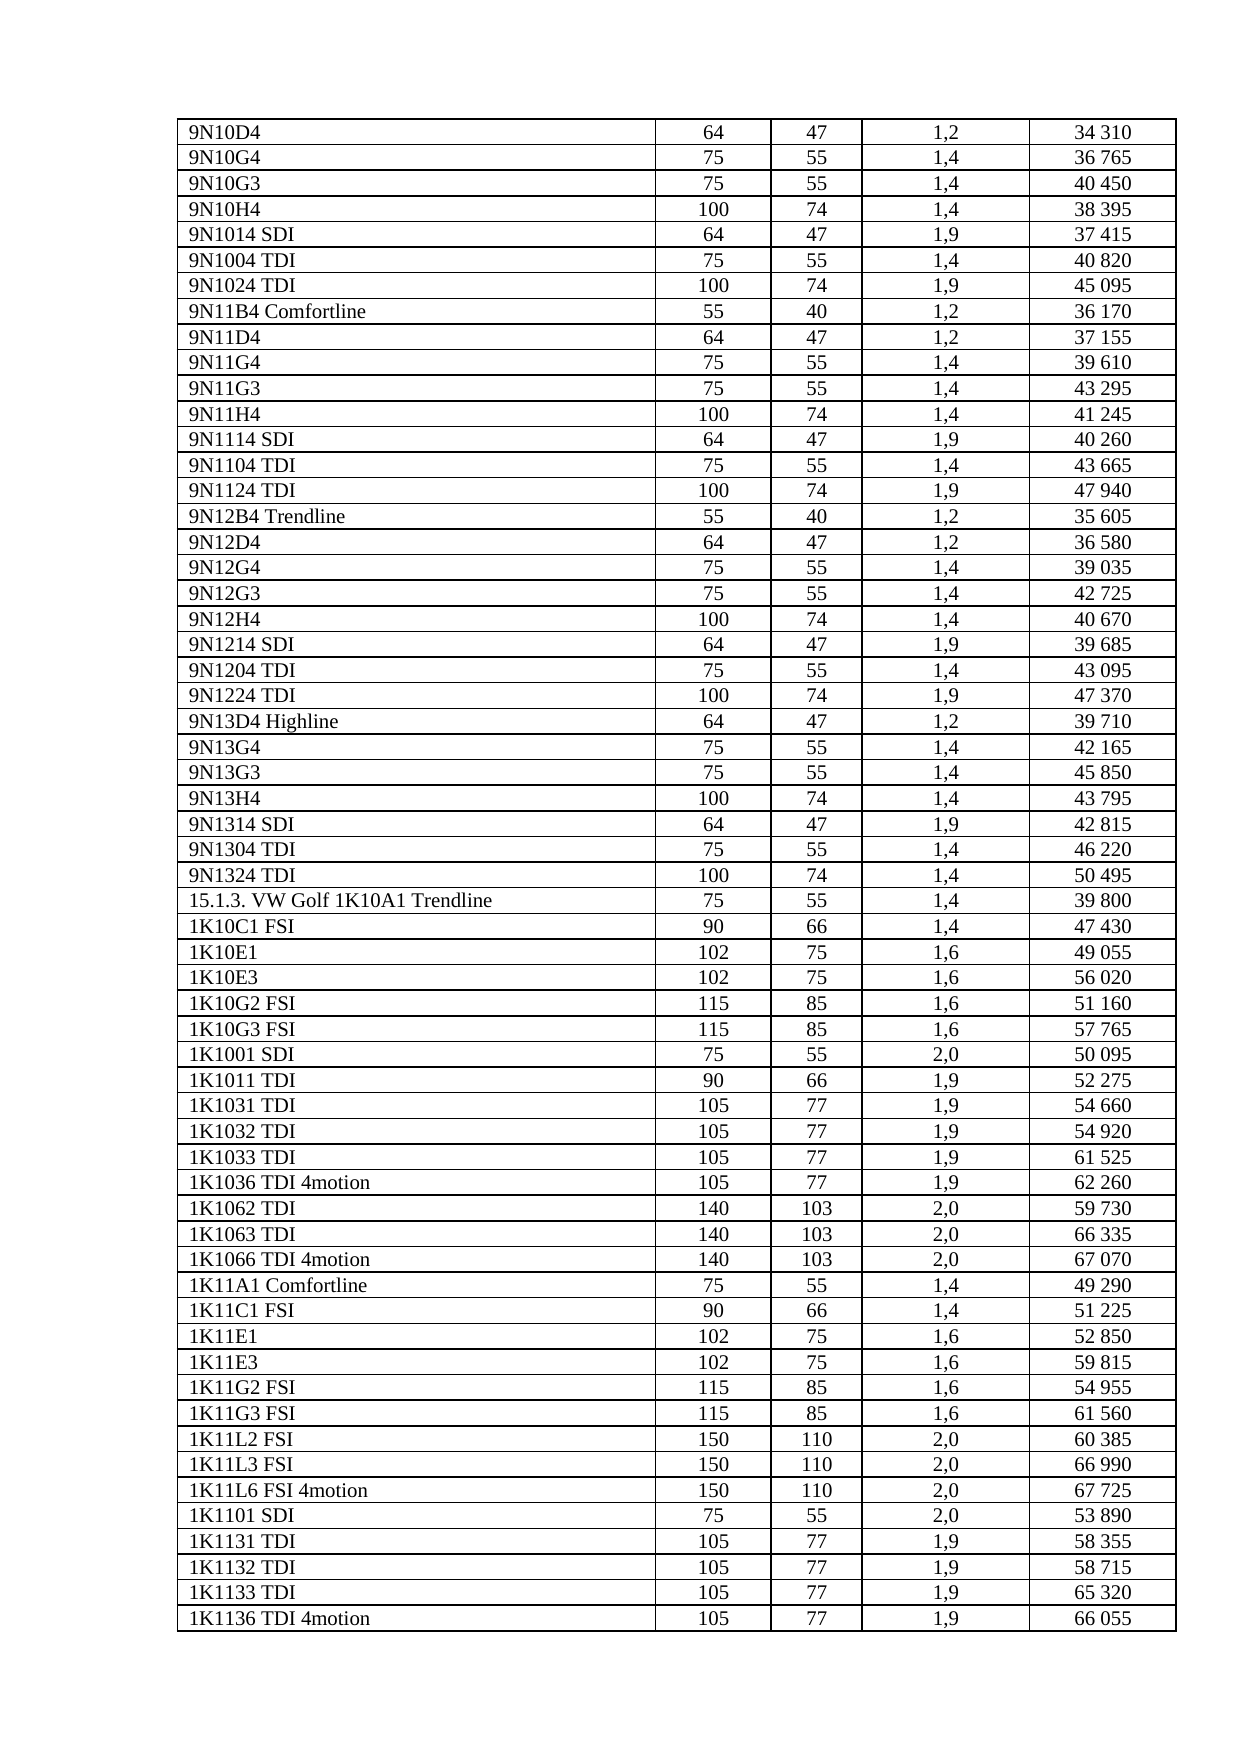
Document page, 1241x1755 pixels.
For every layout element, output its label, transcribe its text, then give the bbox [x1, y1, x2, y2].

table_cell 55 [772, 350, 861, 374]
table_cell [1177, 605, 1181, 631]
table_cell 140 [656, 1247, 770, 1271]
table_cell 39 800 [1030, 888, 1175, 912]
table_cell 1,9 [863, 1145, 1029, 1169]
table_cell 52 275 [1030, 1068, 1175, 1092]
table_cell 47 [772, 222, 861, 246]
table_cell 85 [772, 1401, 861, 1425]
table_cell 1K1001 SDI [178, 1042, 655, 1066]
table_cell 75 [772, 1350, 861, 1374]
table_cell 40 670 [1030, 607, 1175, 631]
table_cell 150 [656, 1478, 770, 1502]
table_cell 1K11G2 FSI [178, 1375, 655, 1399]
table_cell 77 [772, 1529, 861, 1553]
table_cell 2,0 [863, 1196, 1029, 1220]
table_cell 74 [772, 402, 861, 426]
table_cell 55 [772, 888, 861, 912]
table_cell 105 [656, 1555, 770, 1579]
table_cell 1,4 [863, 914, 1029, 938]
table_cell 105 [656, 1093, 770, 1117]
table_cell 90 [656, 914, 770, 938]
table_cell 1,6 [863, 991, 1029, 1015]
table_cell 15.1.3. VW Golf 1K10A1 Trendline [178, 888, 655, 912]
table_cell 9N13D4 Highline [178, 709, 655, 733]
table_cell 9N1124 TDI [178, 478, 655, 502]
table_cell 58 355 [1030, 1529, 1175, 1553]
table_cell 9N1004 TDI [178, 248, 655, 272]
table_cell 2,0 [863, 1478, 1029, 1502]
table_cell 1,4 [863, 863, 1029, 887]
table_cell 52 850 [1030, 1324, 1175, 1348]
table_cell 77 [772, 1145, 861, 1169]
table_cell 58 715 [1030, 1555, 1175, 1579]
table_cell 1K11L6 FSI 4motion [178, 1478, 655, 1502]
table_cell 1,2 [863, 120, 1029, 144]
table_cell [1177, 1553, 1181, 1579]
table_cell 47 [772, 530, 861, 554]
table_cell 9N11H4 [178, 402, 655, 426]
table_cell 85 [772, 1375, 861, 1399]
table_cell 50 095 [1030, 1042, 1175, 1066]
table_cell 110 [772, 1478, 861, 1502]
table_cell 77 [772, 1093, 861, 1117]
table_cell 61 525 [1030, 1145, 1175, 1169]
table_cell 1,4 [863, 171, 1029, 195]
table_cell [1177, 1169, 1181, 1194]
table_cell 1,9 [863, 1170, 1029, 1194]
table_cell 75 [772, 940, 861, 964]
table_cell 39 685 [1030, 632, 1175, 656]
table_cell 41 245 [1030, 402, 1175, 426]
table_cell [1177, 1015, 1181, 1041]
table_cell 115 [656, 1017, 770, 1041]
table_cell 9N1214 SDI [178, 632, 655, 656]
table_cell [1177, 118, 1181, 144]
table_cell 9N11B4 Comfortline [178, 299, 655, 323]
table_cell 90 [656, 1068, 770, 1092]
table_cell 67 070 [1030, 1247, 1175, 1271]
table_cell [1177, 861, 1181, 887]
table_cell [1177, 733, 1181, 759]
table_cell 1,9 [863, 1068, 1029, 1092]
table_cell 57 765 [1030, 1017, 1175, 1041]
table_cell 1K11C1 FSI [178, 1298, 655, 1322]
table_cell [1177, 272, 1181, 297]
table_cell 47 [772, 427, 861, 451]
table_cell 9N10G3 [178, 171, 655, 195]
table_cell 9N12H4 [178, 607, 655, 631]
table_cell 43 665 [1030, 453, 1175, 477]
table_cell 42 725 [1030, 581, 1175, 605]
table_cell 65 320 [1030, 1580, 1175, 1604]
table_cell 1,9 [863, 683, 1029, 707]
table_cell 47 370 [1030, 683, 1175, 707]
table_cell [1177, 1118, 1181, 1143]
table_cell [1177, 656, 1181, 682]
table_cell 66 [772, 914, 861, 938]
table_cell 42 815 [1030, 812, 1175, 836]
table_cell 75 [656, 1503, 770, 1527]
table_cell 1,6 [863, 1017, 1029, 1041]
table_cell 100 [656, 197, 770, 221]
table_cell 54 955 [1030, 1375, 1175, 1399]
table_cell 1,6 [863, 940, 1029, 964]
table_cell 51 225 [1030, 1298, 1175, 1322]
table_cell 36 580 [1030, 530, 1175, 554]
table_cell 74 [772, 607, 861, 631]
table_cell 1,9 [863, 1529, 1029, 1553]
table_cell 1K10G2 FSI [178, 991, 655, 1015]
table_cell 1,4 [863, 1273, 1029, 1297]
table_cell 36 765 [1030, 145, 1175, 169]
table_cell 64 [656, 632, 770, 656]
table_cell 9N1024 TDI [178, 273, 655, 297]
table_cell 1,4 [863, 735, 1029, 759]
table_cell 74 [772, 863, 861, 887]
table_cell 9N11G4 [178, 350, 655, 374]
table_cell 75 [656, 350, 770, 374]
table_cell 51 160 [1030, 991, 1175, 1015]
table_cell [1177, 1502, 1181, 1527]
table_cell 40 [772, 504, 861, 528]
table_cell 1K10G3 FSI [178, 1017, 655, 1041]
table_cell [1177, 374, 1181, 400]
table_cell [1177, 1399, 1181, 1425]
table_cell 9N13G4 [178, 735, 655, 759]
table_cell 38 395 [1030, 197, 1175, 221]
table_cell 1,6 [863, 1350, 1029, 1374]
table_cell 55 [656, 504, 770, 528]
table_cell 1,4 [863, 376, 1029, 400]
table_cell 1K1033 TDI [178, 1145, 655, 1169]
table_cell 1,4 [863, 555, 1029, 579]
table_cell 47 430 [1030, 914, 1175, 938]
table_cell 9N1224 TDI [178, 683, 655, 707]
table_cell 110 [772, 1427, 861, 1451]
table_cell 1,9 [863, 273, 1029, 297]
table_cell 1,4 [863, 402, 1029, 426]
table_cell 55 [772, 837, 861, 861]
table_cell 61 560 [1030, 1401, 1175, 1425]
table_cell 39 035 [1030, 555, 1175, 579]
table_cell 66 990 [1030, 1452, 1175, 1476]
table_cell 9N1014 SDI [178, 222, 655, 246]
table_cell 55 [772, 1042, 861, 1066]
table_cell 1K1031 TDI [178, 1093, 655, 1117]
table_cell 1,4 [863, 248, 1029, 272]
table_cell 1,6 [863, 965, 1029, 989]
table_cell 1,9 [863, 222, 1029, 246]
table_cell [1177, 195, 1181, 221]
table_cell [1177, 836, 1181, 861]
table_cell 100 [656, 786, 770, 810]
table_cell 1K10C1 FSI [178, 914, 655, 938]
table_cell 1K1063 TDI [178, 1222, 655, 1246]
table_cell 1K1133 TDI [178, 1580, 655, 1604]
table_cell 100 [656, 683, 770, 707]
table_cell 77 [772, 1606, 861, 1630]
table_cell 1K11L3 FSI [178, 1452, 655, 1476]
table_cell 102 [656, 1324, 770, 1348]
table_cell 75 [656, 581, 770, 605]
table_cell 43 095 [1030, 658, 1175, 682]
table_cell [1177, 784, 1181, 810]
table_cell 1,9 [863, 427, 1029, 451]
table_cell 9N13H4 [178, 786, 655, 810]
table_cell 9N1324 TDI [178, 863, 655, 887]
table_cell 1,6 [863, 1324, 1029, 1348]
table_cell [1177, 323, 1181, 349]
table_cell 55 [772, 145, 861, 169]
table_cell 1,6 [863, 1401, 1029, 1425]
table_cell 55 [772, 735, 861, 759]
table_cell [1177, 1246, 1181, 1271]
table_cell 1,9 [863, 1555, 1029, 1579]
table_cell 75 [772, 1324, 861, 1348]
table_cell 1,2 [863, 299, 1029, 323]
table_cell 150 [656, 1427, 770, 1451]
table_cell 2,0 [863, 1427, 1029, 1451]
table_cell 43 795 [1030, 786, 1175, 810]
table_cell 77 [772, 1170, 861, 1194]
table_cell 102 [656, 965, 770, 989]
table_cell 1,4 [863, 1298, 1029, 1322]
table_cell 85 [772, 1017, 861, 1041]
table_cell 102 [656, 1350, 770, 1374]
table_cell 64 [656, 325, 770, 349]
table_cell [1177, 1194, 1181, 1220]
table_cell 45 095 [1030, 273, 1175, 297]
table_cell 74 [772, 273, 861, 297]
table_cell [1177, 221, 1181, 246]
table_cell 1K11G3 FSI [178, 1401, 655, 1425]
table_cell 55 [656, 299, 770, 323]
table_cell 9N1104 TDI [178, 453, 655, 477]
table_cell 75 [656, 376, 770, 400]
table_cell 100 [656, 402, 770, 426]
table_cell 1,4 [863, 145, 1029, 169]
table_cell [1177, 964, 1181, 989]
table_cell 77 [772, 1580, 861, 1604]
table_cell 1,9 [863, 812, 1029, 836]
table_cell 64 [656, 709, 770, 733]
table_cell 49 290 [1030, 1273, 1175, 1297]
table_cell 43 295 [1030, 376, 1175, 400]
table_cell 54 920 [1030, 1119, 1175, 1143]
table_cell 77 [772, 1119, 861, 1143]
table_cell 1,4 [863, 760, 1029, 784]
table_cell 9N1114 SDI [178, 427, 655, 451]
table_cell [1177, 1323, 1181, 1348]
table_cell 1,9 [863, 632, 1029, 656]
table_cell 115 [656, 1401, 770, 1425]
table_cell 1K11E1 [178, 1324, 655, 1348]
table_cell 102 [656, 940, 770, 964]
table_cell 55 [772, 171, 861, 195]
table_cell 85 [772, 991, 861, 1015]
table_cell 64 [656, 812, 770, 836]
table_cell 1,2 [863, 530, 1029, 554]
table_cell 1K11A1 Comfortline [178, 1273, 655, 1297]
table_cell 1K1132 TDI [178, 1555, 655, 1579]
table_cell 47 [772, 120, 861, 144]
table_cell 45 850 [1030, 760, 1175, 784]
table_cell 47 [772, 325, 861, 349]
table_cell 9N13G3 [178, 760, 655, 784]
table_cell 75 [656, 735, 770, 759]
table_cell 54 660 [1030, 1093, 1175, 1117]
table_cell 1K1011 TDI [178, 1068, 655, 1092]
table_cell 37 415 [1030, 222, 1175, 246]
table_cell [1177, 246, 1181, 272]
table_cell [1177, 989, 1181, 1015]
table_cell [1177, 1528, 1181, 1553]
table_cell 1K1032 TDI [178, 1119, 655, 1143]
table_cell 1K1131 TDI [178, 1529, 655, 1553]
table_cell 75 [656, 888, 770, 912]
table_cell 55 [772, 376, 861, 400]
table_cell [1177, 810, 1181, 836]
table_cell 1,4 [863, 837, 1029, 861]
table_cell 1K1136 TDI 4motion [178, 1606, 655, 1630]
table_cell [1177, 708, 1181, 733]
table_cell 1,6 [863, 1375, 1029, 1399]
table_cell 105 [656, 1606, 770, 1630]
table_cell 1,9 [863, 1606, 1029, 1630]
table_cell [1177, 1092, 1181, 1117]
table_cell [1177, 1143, 1181, 1169]
table_cell 1K11L2 FSI [178, 1427, 655, 1451]
table_cell 64 [656, 530, 770, 554]
table_cell [1177, 759, 1181, 784]
table_cell 9N10H4 [178, 197, 655, 221]
table_cell 9N10G4 [178, 145, 655, 169]
table_cell [1177, 1374, 1181, 1399]
table_cell 66 [772, 1068, 861, 1092]
table_cell 1,4 [863, 888, 1029, 912]
table_cell 39 710 [1030, 709, 1175, 733]
table_cell [1177, 169, 1181, 195]
table_cell 62 260 [1030, 1170, 1175, 1194]
table_cell 115 [656, 991, 770, 1015]
table_cell [1177, 349, 1181, 374]
table_cell 75 [656, 837, 770, 861]
table_cell [1177, 1604, 1181, 1630]
table_cell 1,4 [863, 786, 1029, 810]
table_cell [1177, 503, 1181, 528]
table_cell 9N1304 TDI [178, 837, 655, 861]
table_cell 90 [656, 1298, 770, 1322]
table_cell 75 [656, 248, 770, 272]
table_cell 2,0 [863, 1042, 1029, 1066]
table_cell 35 605 [1030, 504, 1175, 528]
table_cell 46 220 [1030, 837, 1175, 861]
table_cell [1177, 887, 1181, 912]
table_cell 56 020 [1030, 965, 1175, 989]
table_cell 77 [772, 1555, 861, 1579]
table_cell 9N1204 TDI [178, 658, 655, 682]
table_cell 74 [772, 478, 861, 502]
table_cell 1K1062 TDI [178, 1196, 655, 1220]
table_cell 55 [772, 760, 861, 784]
table_cell 40 820 [1030, 248, 1175, 272]
table_cell 55 [772, 1273, 861, 1297]
table_cell [1177, 1425, 1181, 1451]
table_cell 75 [656, 171, 770, 195]
table_cell 9N12G4 [178, 555, 655, 579]
table_cell 47 [772, 709, 861, 733]
table_cell 47 940 [1030, 478, 1175, 502]
table_cell 74 [772, 786, 861, 810]
table_cell 50 495 [1030, 863, 1175, 887]
table_cell 1,2 [863, 709, 1029, 733]
table_cell 1K11E3 [178, 1350, 655, 1374]
table_cell 103 [772, 1222, 861, 1246]
table_cell 105 [656, 1580, 770, 1604]
table_cell 39 610 [1030, 350, 1175, 374]
table_cell 47 [772, 632, 861, 656]
table_cell 42 165 [1030, 735, 1175, 759]
table_cell 59 815 [1030, 1350, 1175, 1374]
table_cell 55 [772, 453, 861, 477]
table_cell 75 [656, 1042, 770, 1066]
table_cell 74 [772, 197, 861, 221]
table_cell [1177, 1066, 1181, 1092]
table_cell 1K10E1 [178, 940, 655, 964]
table_cell 2,0 [863, 1452, 1029, 1476]
table_cell 66 055 [1030, 1606, 1175, 1630]
table_cell 140 [656, 1222, 770, 1246]
table_cell 100 [656, 478, 770, 502]
table_cell 100 [656, 607, 770, 631]
table_cell 55 [772, 658, 861, 682]
table_cell [1177, 528, 1181, 554]
table_cell [1177, 144, 1181, 169]
table_cell 53 890 [1030, 1503, 1175, 1527]
table_cell [1177, 1041, 1181, 1066]
table_cell 2,0 [863, 1503, 1029, 1527]
table_cell 55 [772, 581, 861, 605]
table_cell 64 [656, 427, 770, 451]
table_cell 110 [772, 1452, 861, 1476]
table_cell 1K1036 TDI 4motion [178, 1170, 655, 1194]
table_cell [1177, 1476, 1181, 1502]
table_cell [1177, 426, 1181, 451]
table_cell 1,9 [863, 1580, 1029, 1604]
table_cell 75 [656, 453, 770, 477]
table_cell 59 730 [1030, 1196, 1175, 1220]
table_cell 55 [772, 248, 861, 272]
table_cell 100 [656, 863, 770, 887]
table_cell 140 [656, 1196, 770, 1220]
table_cell 67 725 [1030, 1478, 1175, 1502]
table_cell 115 [656, 1375, 770, 1399]
table_cell 36 170 [1030, 299, 1175, 323]
table_cell 75 [656, 658, 770, 682]
table_cell [1177, 1579, 1181, 1604]
table_cell 1,9 [863, 478, 1029, 502]
table_cell 150 [656, 1452, 770, 1476]
table_cell [1177, 579, 1181, 605]
table_cell 9N12B4 Trendline [178, 504, 655, 528]
table_cell [1177, 682, 1181, 707]
table_cell [1177, 1451, 1181, 1476]
table_cell 47 [772, 812, 861, 836]
table_cell 64 [656, 222, 770, 246]
table_cell 103 [772, 1196, 861, 1220]
table_cell 9N12D4 [178, 530, 655, 554]
table_cell 60 385 [1030, 1427, 1175, 1451]
table_cell [1177, 554, 1181, 579]
table_cell 40 [772, 299, 861, 323]
table_cell 1,2 [863, 325, 1029, 349]
table_cell 105 [656, 1119, 770, 1143]
table_cell 1,9 [863, 1119, 1029, 1143]
table_cell 40 450 [1030, 171, 1175, 195]
table_cell 1K1101 SDI [178, 1503, 655, 1527]
table_cell 9N11G3 [178, 376, 655, 400]
table_cell 1K1066 TDI 4motion [178, 1247, 655, 1271]
table_cell 74 [772, 683, 861, 707]
table_cell [1177, 913, 1181, 938]
table_cell 49 055 [1030, 940, 1175, 964]
table_cell 75 [656, 145, 770, 169]
table_cell 1,2 [863, 504, 1029, 528]
table_cell 37 155 [1030, 325, 1175, 349]
table_cell 105 [656, 1170, 770, 1194]
table_cell 40 260 [1030, 427, 1175, 451]
table_cell 55 [772, 555, 861, 579]
table_cell 9N12G3 [178, 581, 655, 605]
table_cell 1,4 [863, 581, 1029, 605]
table_cell [1177, 1348, 1181, 1374]
table_cell 1,4 [863, 658, 1029, 682]
table_cell [1177, 298, 1181, 323]
table_cell 1,4 [863, 453, 1029, 477]
table_cell [1177, 477, 1181, 502]
table_cell 66 [772, 1298, 861, 1322]
table_cell [1177, 1271, 1181, 1297]
table_cell [1177, 938, 1181, 964]
table_cell 1,4 [863, 607, 1029, 631]
table_cell 105 [656, 1529, 770, 1553]
table_cell 103 [772, 1247, 861, 1271]
table_cell [1177, 631, 1181, 656]
table_cell 1K10E3 [178, 965, 655, 989]
table_cell 75 [656, 760, 770, 784]
table_cell 9N10D4 [178, 120, 655, 144]
table_cell 9N1314 SDI [178, 812, 655, 836]
table_cell 75 [772, 965, 861, 989]
table_cell 2,0 [863, 1222, 1029, 1246]
table_cell [1177, 1297, 1181, 1322]
table_cell 34 310 [1030, 120, 1175, 144]
table_cell 100 [656, 273, 770, 297]
table_cell 1,9 [863, 1093, 1029, 1117]
table_cell 1,4 [863, 197, 1029, 221]
table_cell 9N11D4 [178, 325, 655, 349]
table_cell 66 335 [1030, 1222, 1175, 1246]
table_cell 1,4 [863, 350, 1029, 374]
table_cell 55 [772, 1503, 861, 1527]
table_cell 75 [656, 1273, 770, 1297]
table_cell [1177, 400, 1181, 426]
table_cell 105 [656, 1145, 770, 1169]
table_cell 75 [656, 555, 770, 579]
table_cell [1177, 451, 1181, 477]
table_cell 2,0 [863, 1247, 1029, 1271]
table_cell 64 [656, 120, 770, 144]
table_cell [1177, 1220, 1181, 1246]
